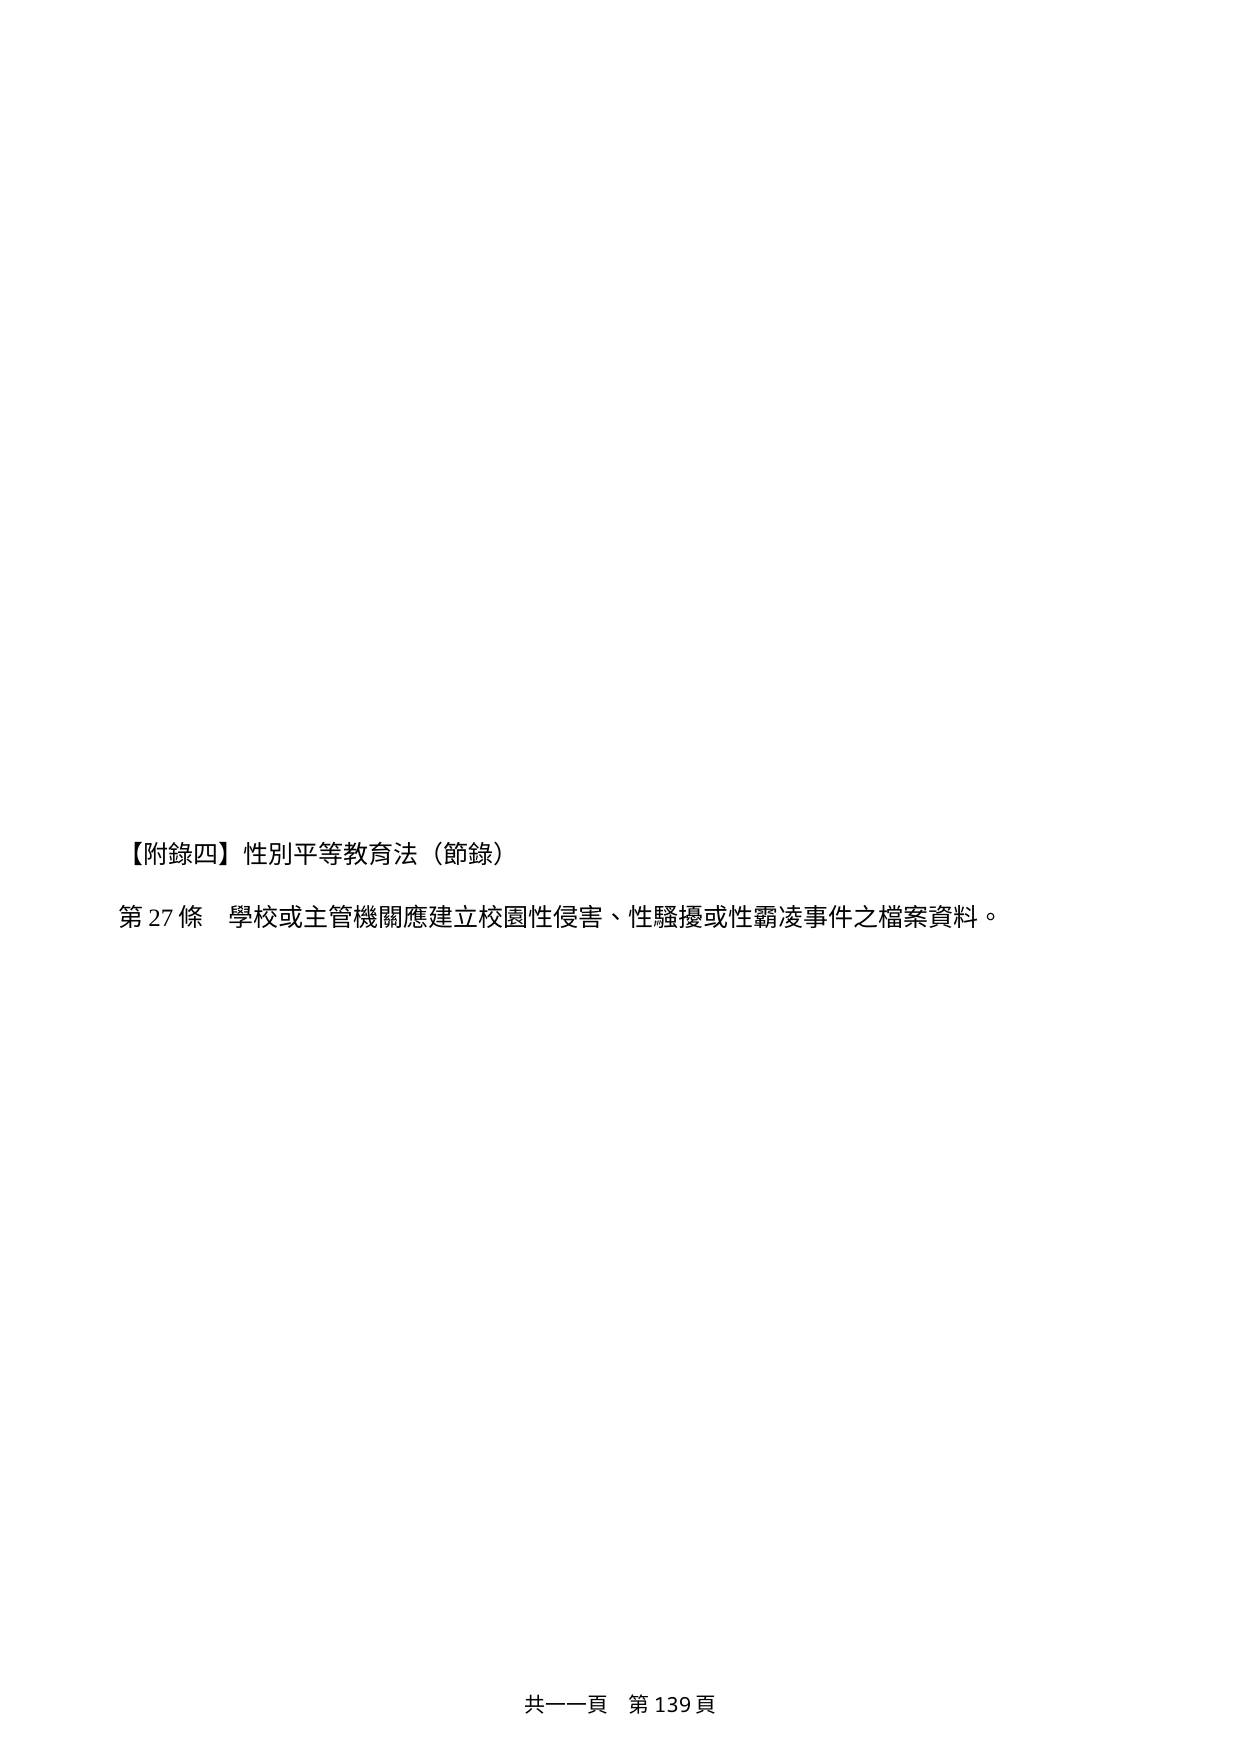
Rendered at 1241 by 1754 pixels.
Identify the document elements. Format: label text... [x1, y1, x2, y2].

text 【附錄四】性別平等教育法（節錄） [118, 811, 1122, 874]
text 第27條 學校或主管機關應建立校園性侵害、性騷擾或性霸凌事件之檔案資料。 [118, 874, 1122, 936]
